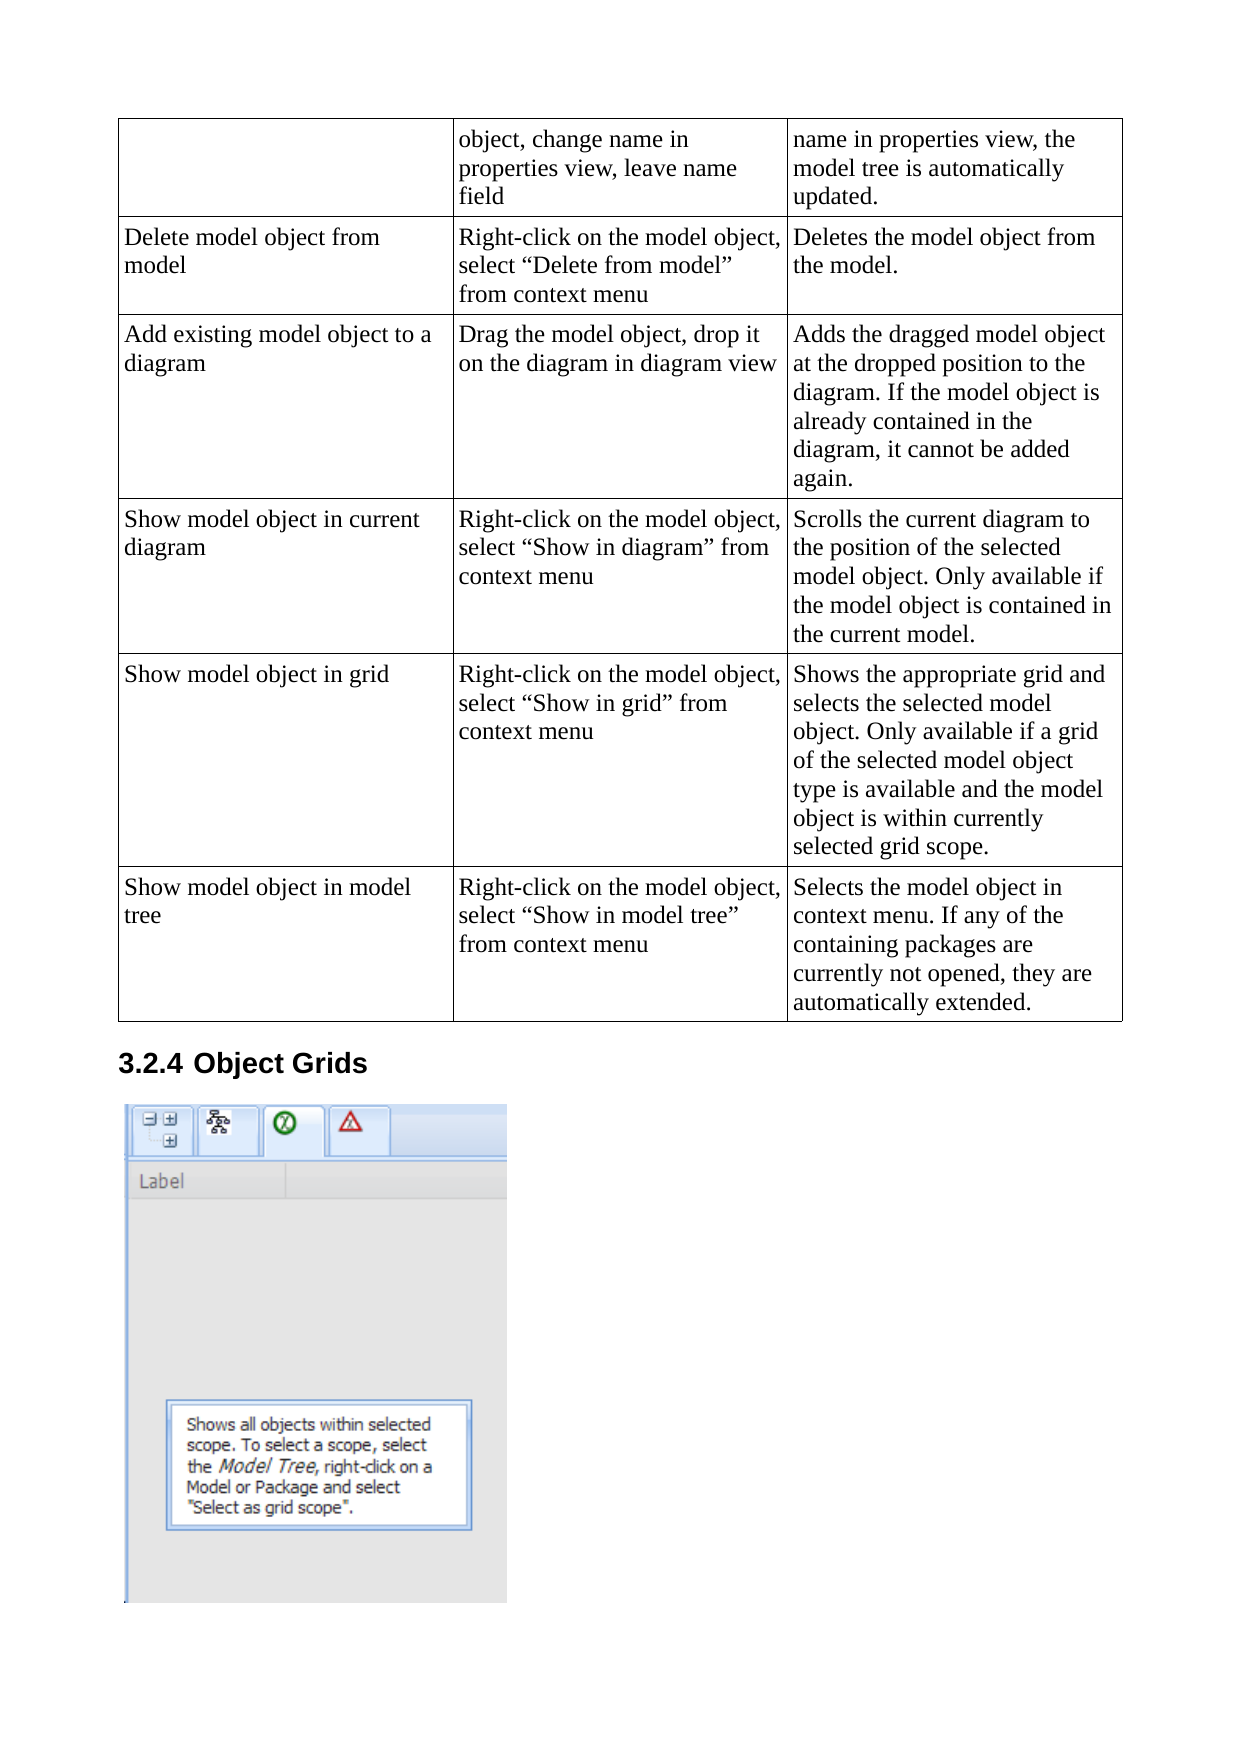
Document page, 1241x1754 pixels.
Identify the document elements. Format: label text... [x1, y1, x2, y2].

table_cell Right-click on the model object, select “Show in grid” from context menu [454, 654, 787, 866]
picture [124, 1104, 507, 1603]
table_cell name in properties view, the model tree is automatically updated. [788, 119, 1122, 216]
table_cell [119, 119, 453, 216]
table_cell Show model object in grid [119, 654, 453, 866]
table_cell Show model object in current diagram [119, 499, 453, 653]
table_cell Selects the model object in context menu. If any of the containing packages are currently not opened, they are automatically extended. [788, 867, 1122, 1021]
table_cell Right-click on the model object, select “Delete from model” from context menu [454, 217, 787, 314]
table_cell Right-click on the model object, select “Show in diagram” from context menu [454, 499, 787, 653]
table_cell Shows the appropriate grid and selects the selected model object. Only available if a grid of the selected model object type is available and the model object is within currently selected grid scope. [788, 654, 1122, 866]
table_cell object, change name in properties view, leave name field [454, 119, 787, 216]
table_cell Right-click on the model object, select “Show in model tree” from context menu [454, 867, 787, 1021]
table_cell Show model object in model tree [119, 867, 453, 1021]
table_cell Delete model object from model [119, 217, 453, 314]
table_cell Scrolls the current diagram to the position of the selected model object. Only available if the model object is contained in the current model. [788, 499, 1122, 653]
table_cell Deletes the model object from the model. [788, 217, 1122, 314]
subtitle Object Grids [118, 1046, 1122, 1080]
table_cell Drag the model object, drop it on the diagram in diagram view [454, 315, 787, 498]
table_cell Add existing model object to a diagram [119, 315, 453, 498]
table_cell Adds the dragged model object at the dropped position to the diagram. If the model object is already contained in the diagram, it cannot be added again. [788, 315, 1122, 498]
